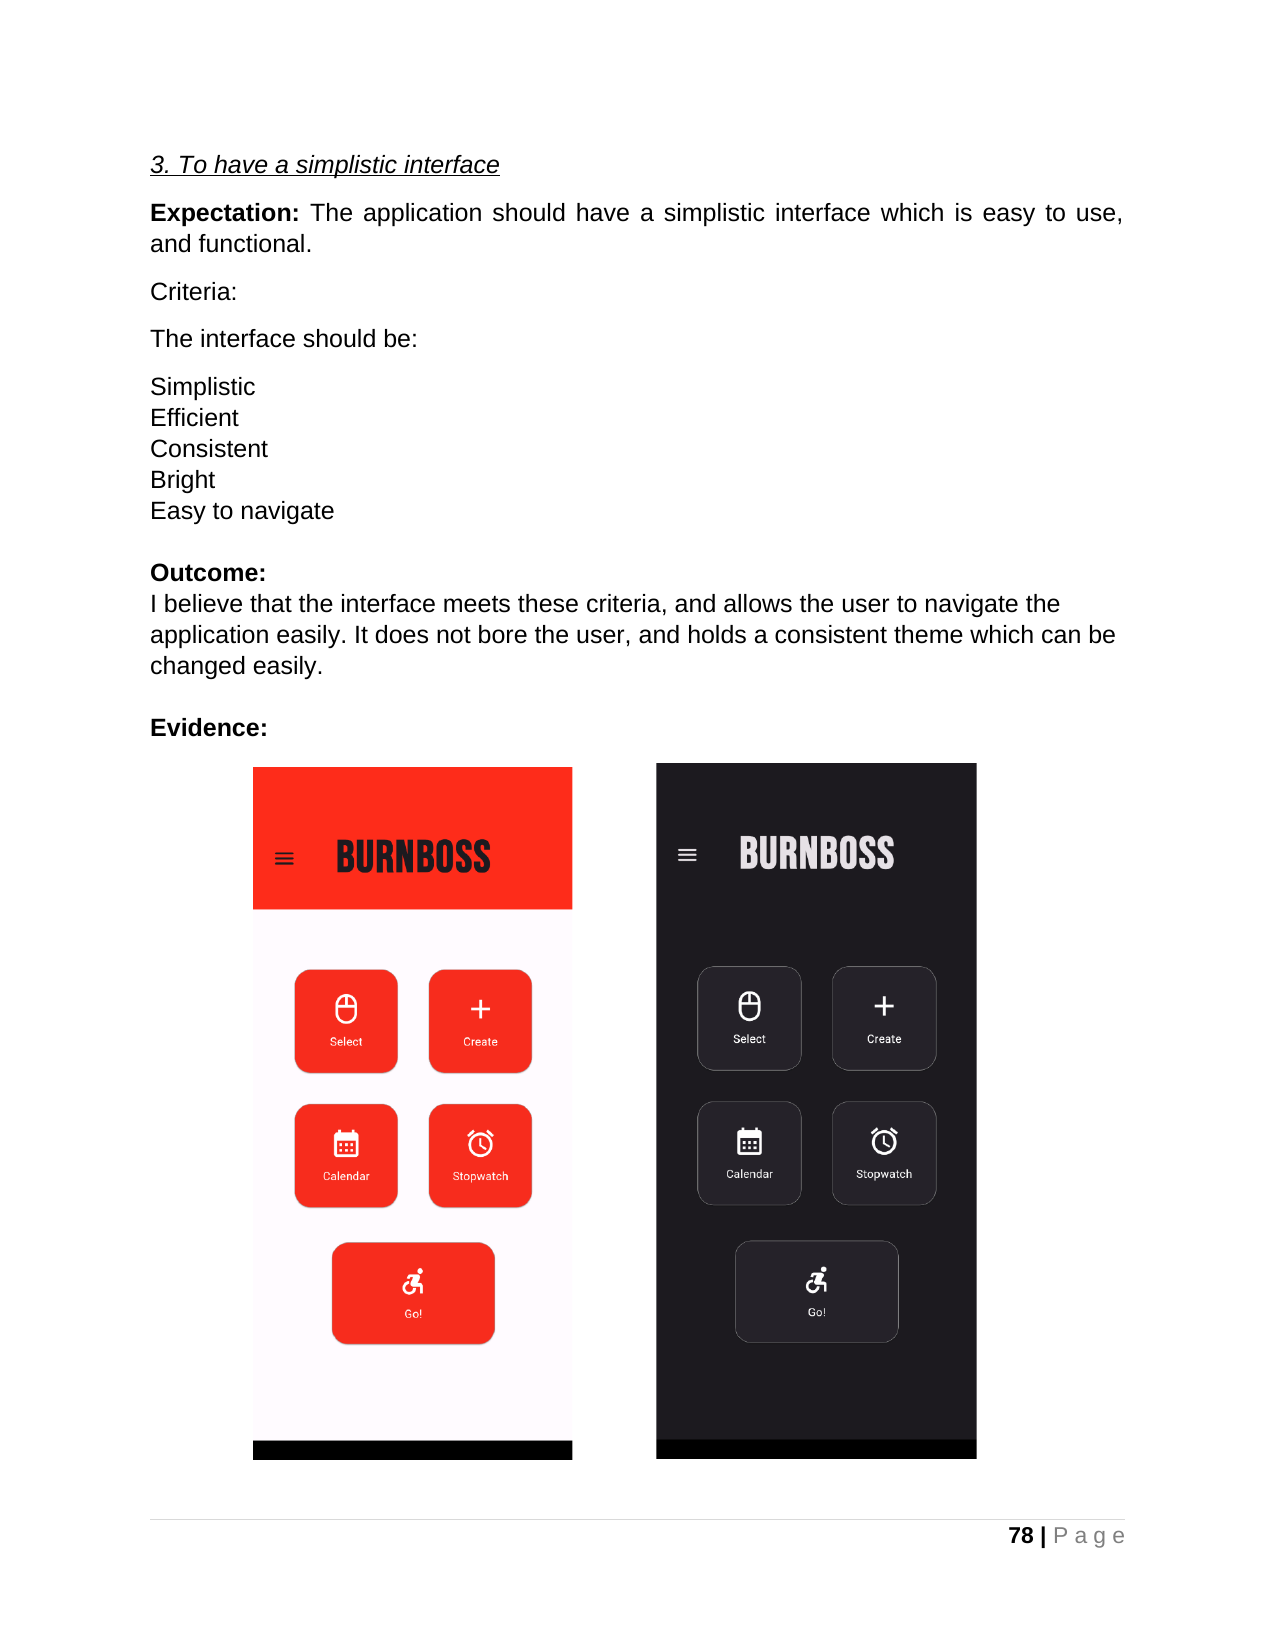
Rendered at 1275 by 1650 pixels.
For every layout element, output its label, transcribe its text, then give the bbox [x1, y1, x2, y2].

list I believe that the interface meets these criteria, and allows the user to navigate the [150, 589, 1125, 618]
list Efficient [150, 403, 1125, 432]
list changed easily. [150, 651, 1125, 680]
list Evidence: [150, 713, 1125, 742]
list Easy to navigate [150, 496, 1125, 525]
list 3. To have a simplistic interface [150, 150, 1125, 179]
list application easily. It does not bore the user, and holds a consistent theme which can be [150, 620, 1125, 649]
text Expectation: The application should have a simplistic interface which is easy to use, and functional. [150, 198, 1125, 257]
list Bright [150, 465, 1125, 494]
text Criteria: [150, 276, 1125, 305]
list Consistent [150, 434, 1125, 463]
text The interface should be: [150, 324, 1125, 353]
list Simplistic [150, 372, 1125, 401]
list Outcome: [150, 558, 1125, 587]
picture [656, 763, 977, 1459]
picture [253, 767, 573, 1460]
